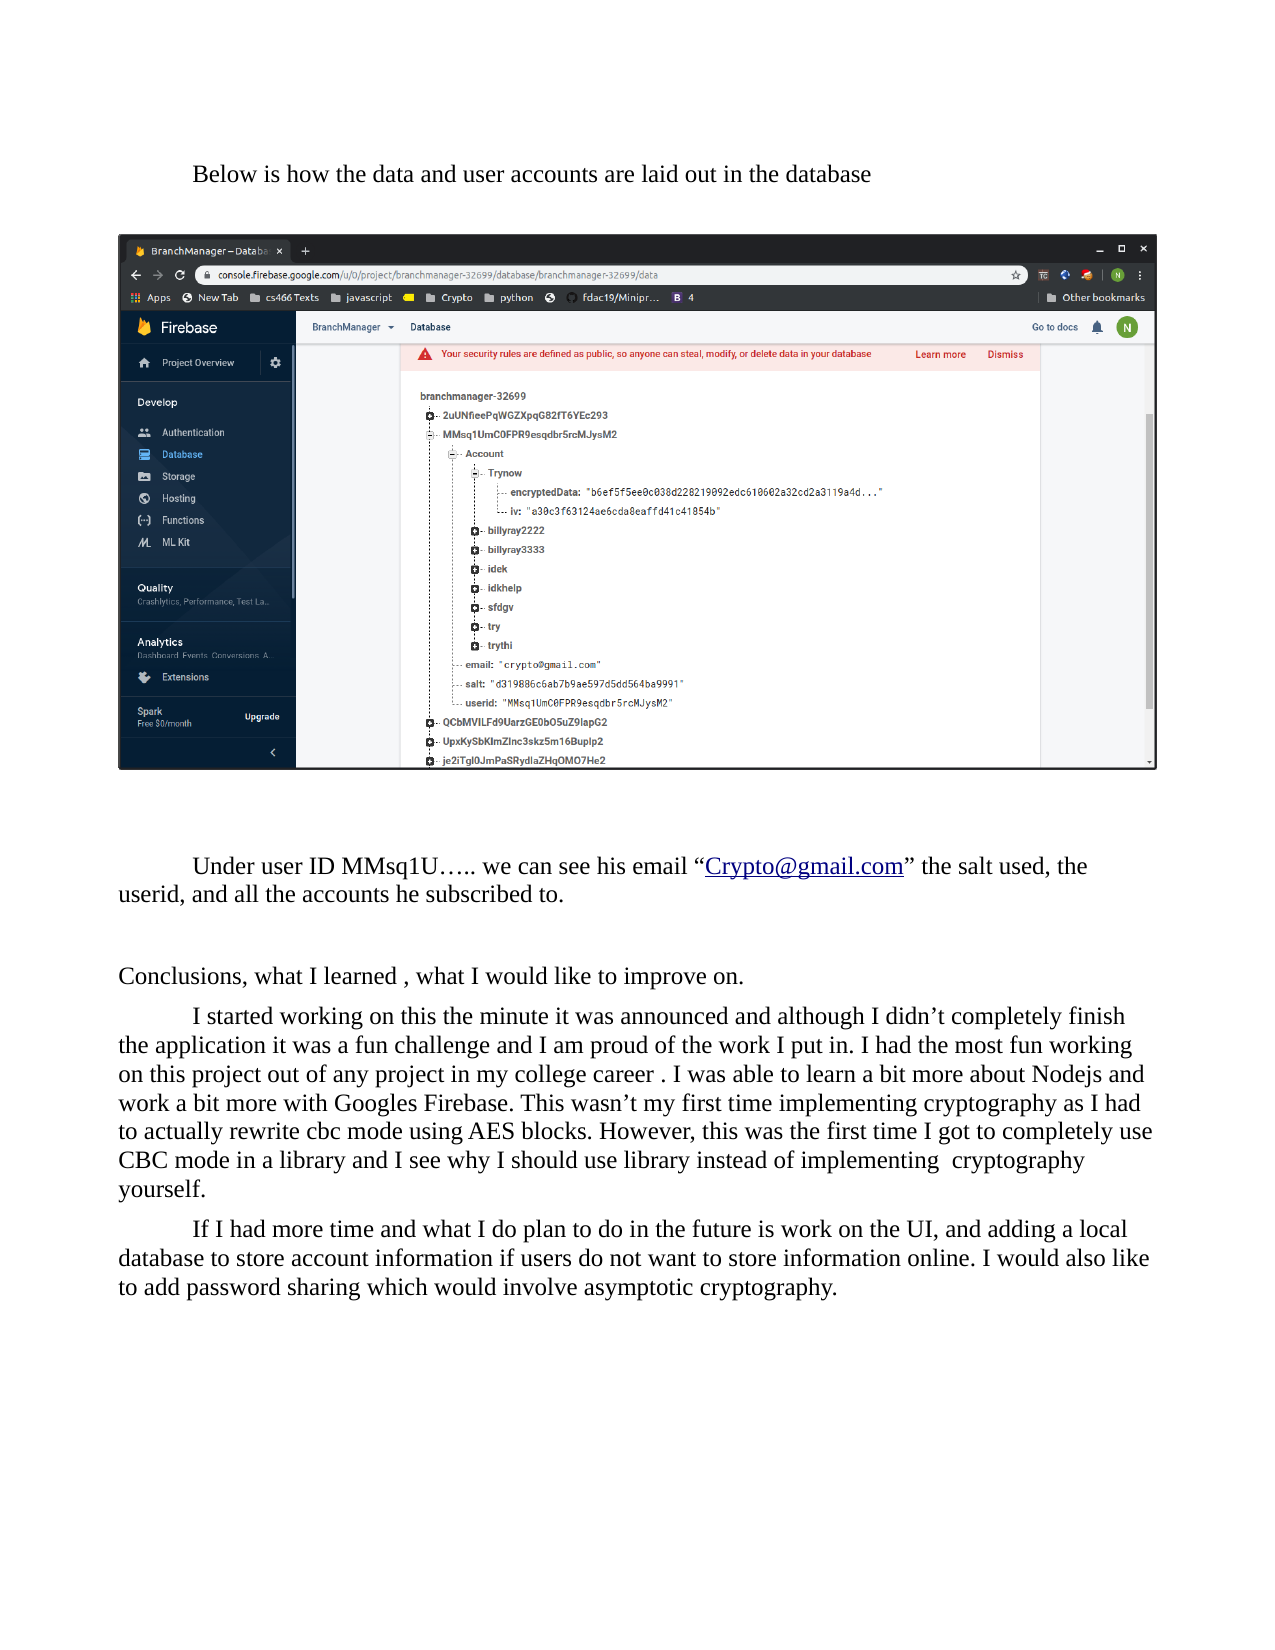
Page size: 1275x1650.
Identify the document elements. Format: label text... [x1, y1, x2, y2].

text If I had more time and what I do plan to do in the future is work on the UI, and adding a local database to store account information if users do not want to store information online. I would also like to add password sharing which would involve asymptotic cryptography. [118, 1214, 1157, 1301]
text I started working on this the minute it was announced and although I didn’t completely finish the application it was a fun challenge and I am proud of the work I put in. I had the most fun working on this project out of any project in my college career . I was able to learn a bit more about Nodejs and work a bit more with Googles Firebase. This wasn’t my first time implementing cryptography as I had to actually rewrite cbc mode using AES blocks. However, this was the first time I got to completely use CBC mode in a library and I see why I should use library instead of implementing cryptography yourself. [118, 1001, 1157, 1203]
text Under user ID MMsq1U….. we can see his email “Crypto@gmail.com” the salt used, the userid, and all the accounts he subscribed to. [118, 851, 1157, 908]
picture [118, 234, 1157, 770]
text Conclusions, what I learned , what I would like to improve on. [118, 961, 1157, 989]
text Below is how the data and user accounts are laid out in the database [118, 159, 1157, 187]
